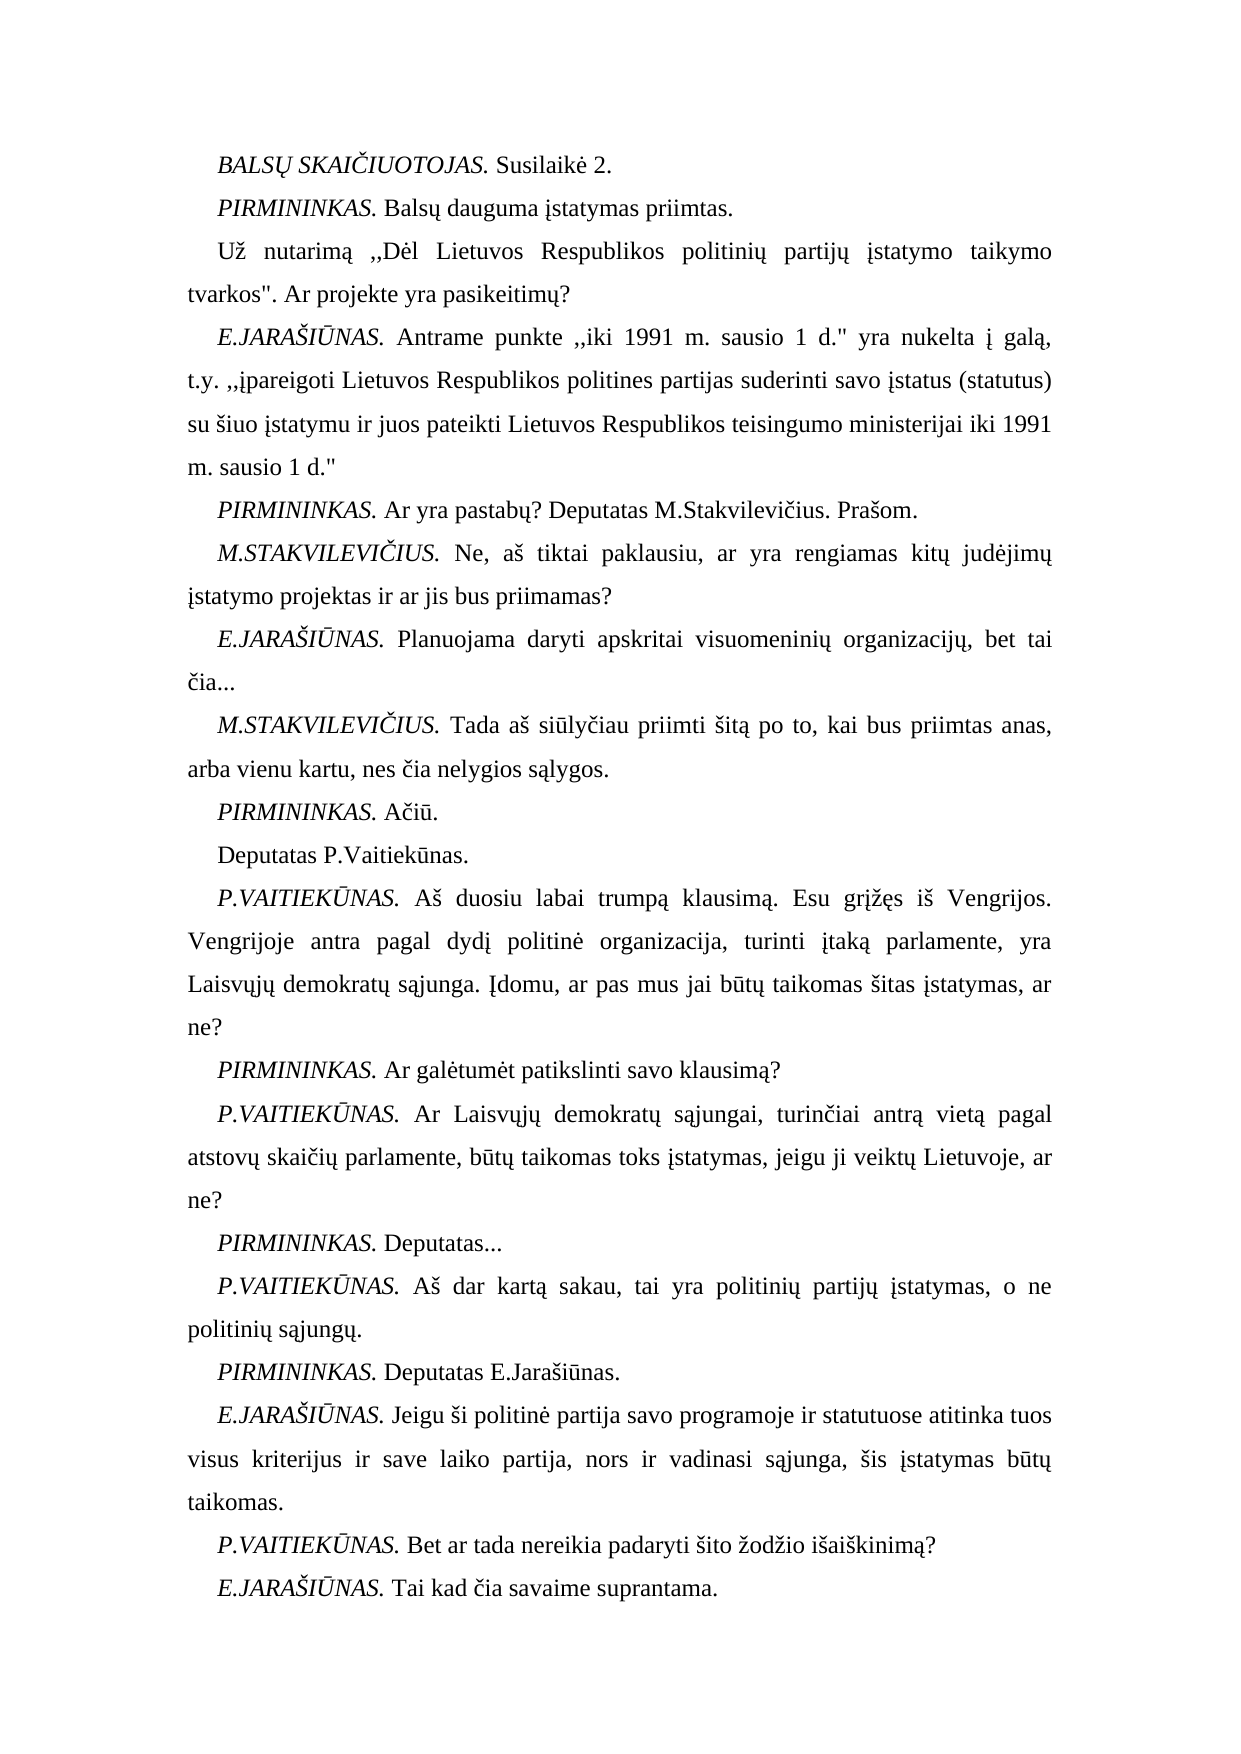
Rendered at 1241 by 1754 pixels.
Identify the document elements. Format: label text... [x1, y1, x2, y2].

text PIRMININKAS. Balsų dauguma įstatymas priimtas. [187, 193, 1053, 222]
text P.VAITIEKŪNAS. Bet ar tada nereikia padaryti šito žodžio išaiškinimą? [187, 1530, 1053, 1559]
text P.VAITIEKŪNAS. Aš dar kartą sakau, tai yra politinių partijų įstatymas, o ne politinių sąjungų. [187, 1271, 1053, 1343]
text PIRMININKAS. Ar galėtumėt patikslinti savo klausimą? [187, 1056, 1053, 1084]
text PIRMININKAS. Deputatas E.Jarašiūnas. [187, 1357, 1053, 1386]
text P.VAITIEKŪNAS. Aš duosiu labai trumpą klausimą. Esu grįžęs iš Vengrijos. Vengrijoje antra pagal dydį politinė organizacija, turinti įtaką parlamente, yra Laisvųjų demokratų sąjunga. Įdomu, ar pas mus jai būtų taikomas šitas įstatymas, ar ne? [187, 883, 1053, 1041]
text Už nutarimą ,,Dėl Lietuvos Respublikos politinių partijų įstatymo taikymo tvarkos". Ar projekte yra pasikeitimų? [187, 236, 1053, 308]
text M.STAKVILEVIČIUS. Ne, aš tiktai paklausiu, ar yra rengiamas kitų judėjimų įstatymo projektas ir ar jis bus priimamas? [187, 538, 1053, 610]
text Deputatas P.Vaitiekūnas. [187, 840, 1053, 869]
text M.STAKVILEVIČIUS. Tada aš siūlyčiau priimti šitą po to, kai bus priimtas anas, arba vienu kartu, nes čia nelygios sąlygos. [187, 711, 1053, 782]
text PIRMININKAS. Deputatas... [187, 1228, 1053, 1257]
text E.JARAŠIŪNAS. Antrame punkte ,,iki 1991 m. sausio 1 d." yra nukelta į galą, t.y. ,,įpareigoti Lietuvos Respublikos politines partijas suderinti savo įstatus (statutus) su šiuo įstatymu ir juos pateikti Lietuvos Respublikos teisingumo ministerijai iki 1991 m. sausio 1 d." [187, 322, 1053, 481]
text E.JARAŠIŪNAS. Jeigu ši politinė partija savo programoje ir statutuose atitinka tuos visus kriterijus ir save laiko partija, nors ir vadinasi sąjunga, šis įstatymas būtų taikomas. [187, 1401, 1053, 1516]
text P.VAITIEKŪNAS. Ar Laisvųjų demokratų sąjungai, turinčiai antrą vietą pagal atstovų skaičių parlamente, būtų taikomas toks įstatymas, jeigu ji veiktų Lietuvoje, ar ne? [187, 1099, 1053, 1214]
text BALSŲ SKAIČIUOTOJAS. Susilaikė 2. [187, 150, 1053, 179]
text PIRMININKAS. Ačiū. [187, 797, 1053, 826]
text PIRMININKAS. Ar yra pastabų? Deputatas M.Stakvilevičius. Prašom. [187, 495, 1053, 524]
text E.JARAŠIŪNAS. Tai kad čia savaime suprantama. [187, 1573, 1053, 1602]
text E.JARAŠIŪNAS. Planuojama daryti apskritai visuomeninių organizacijų, bet tai čia... [187, 624, 1053, 696]
